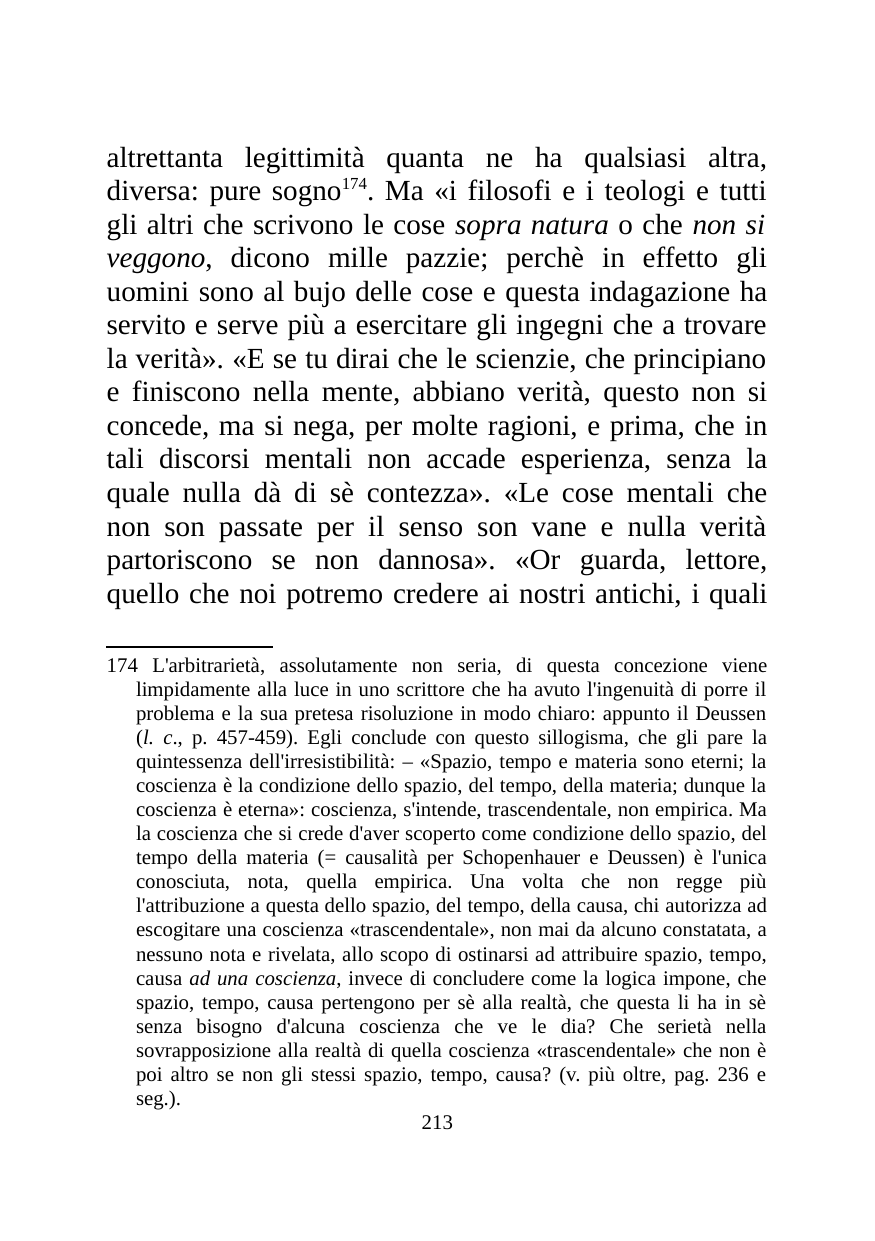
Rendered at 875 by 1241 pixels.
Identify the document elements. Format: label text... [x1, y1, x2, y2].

text altrettanta legittimità quanta ne ha qualsiasi altra, diversa: pure sogno. Ma «i filosofi e i teologi e tutti gli altri che scrivono le cose sopra natura o che non si veggono, dicono mille pazzie; perchè in effetto gli uomini sono al bujo delle cose e questa indagazione ha servito e serve più a esercitare gli ingegni che a trovare la verità». «E se tu dirai che le scienzie, che principiano e finiscono nella mente, abbiano verità, questo non si concede, ma si nega, per molte ragioni, e prima, che in tali discorsi mentali non accade esperienza, senza la quale nulla dà di sè contezza». «Le cose mentali che non son passate per il senso son vane e nulla verità partoriscono se non dannosa». «Or guarda, lettore, quello che noi potremo credere ai nostri antichi, i quali [106, 140, 768, 609]
text L'arbitrarietà, assolutamente non seria, di questa concezione viene limpidamente alla luce in uno scrittore che ha avuto l'ingenuità di porre il problema e la sua pretesa risoluzione in modo chiaro: appunto il Deussen (l. c., p. 457-459). Egli conclude con questo sillogisma, che gli pare la quintessenza dell'irresistibilità: – «Spazio, tempo e materia sono eterni; la coscienza è la condizione dello spazio, del tempo, della materia; dunque la coscienza è eterna»: coscienza, s'intende, trascendentale, non empirica. Ma la coscienza che si crede d'aver scoperto come condizione dello spazio, del tempo della materia (= causalità per Schopenhauer e Deussen) è l'unica conosciuta, nota, quella empirica. Una volta che non regge più l'attribuzione a questa dello spazio, del tempo, della causa, chi autorizza ad escogitare una coscienza «trascendentale», non mai da alcuno constatata, a nessuno nota e rivelata, allo scopo di ostinarsi ad attribuire spazio, tempo, causa ad una coscienza, invece di concludere come la logica impone, che spazio, tempo, causa pertengono per sè alla realtà, che questa li ha in sè senza bisogno d'alcuna coscienza che ve le dia? Che serietà nella sovrapposizione alla realtà di quella coscienza «trascendentale» che non è poi altro se non gli stessi spazio, tempo, causa? (v. più oltre, pag. 236 e seg.). [106, 653, 768, 1110]
